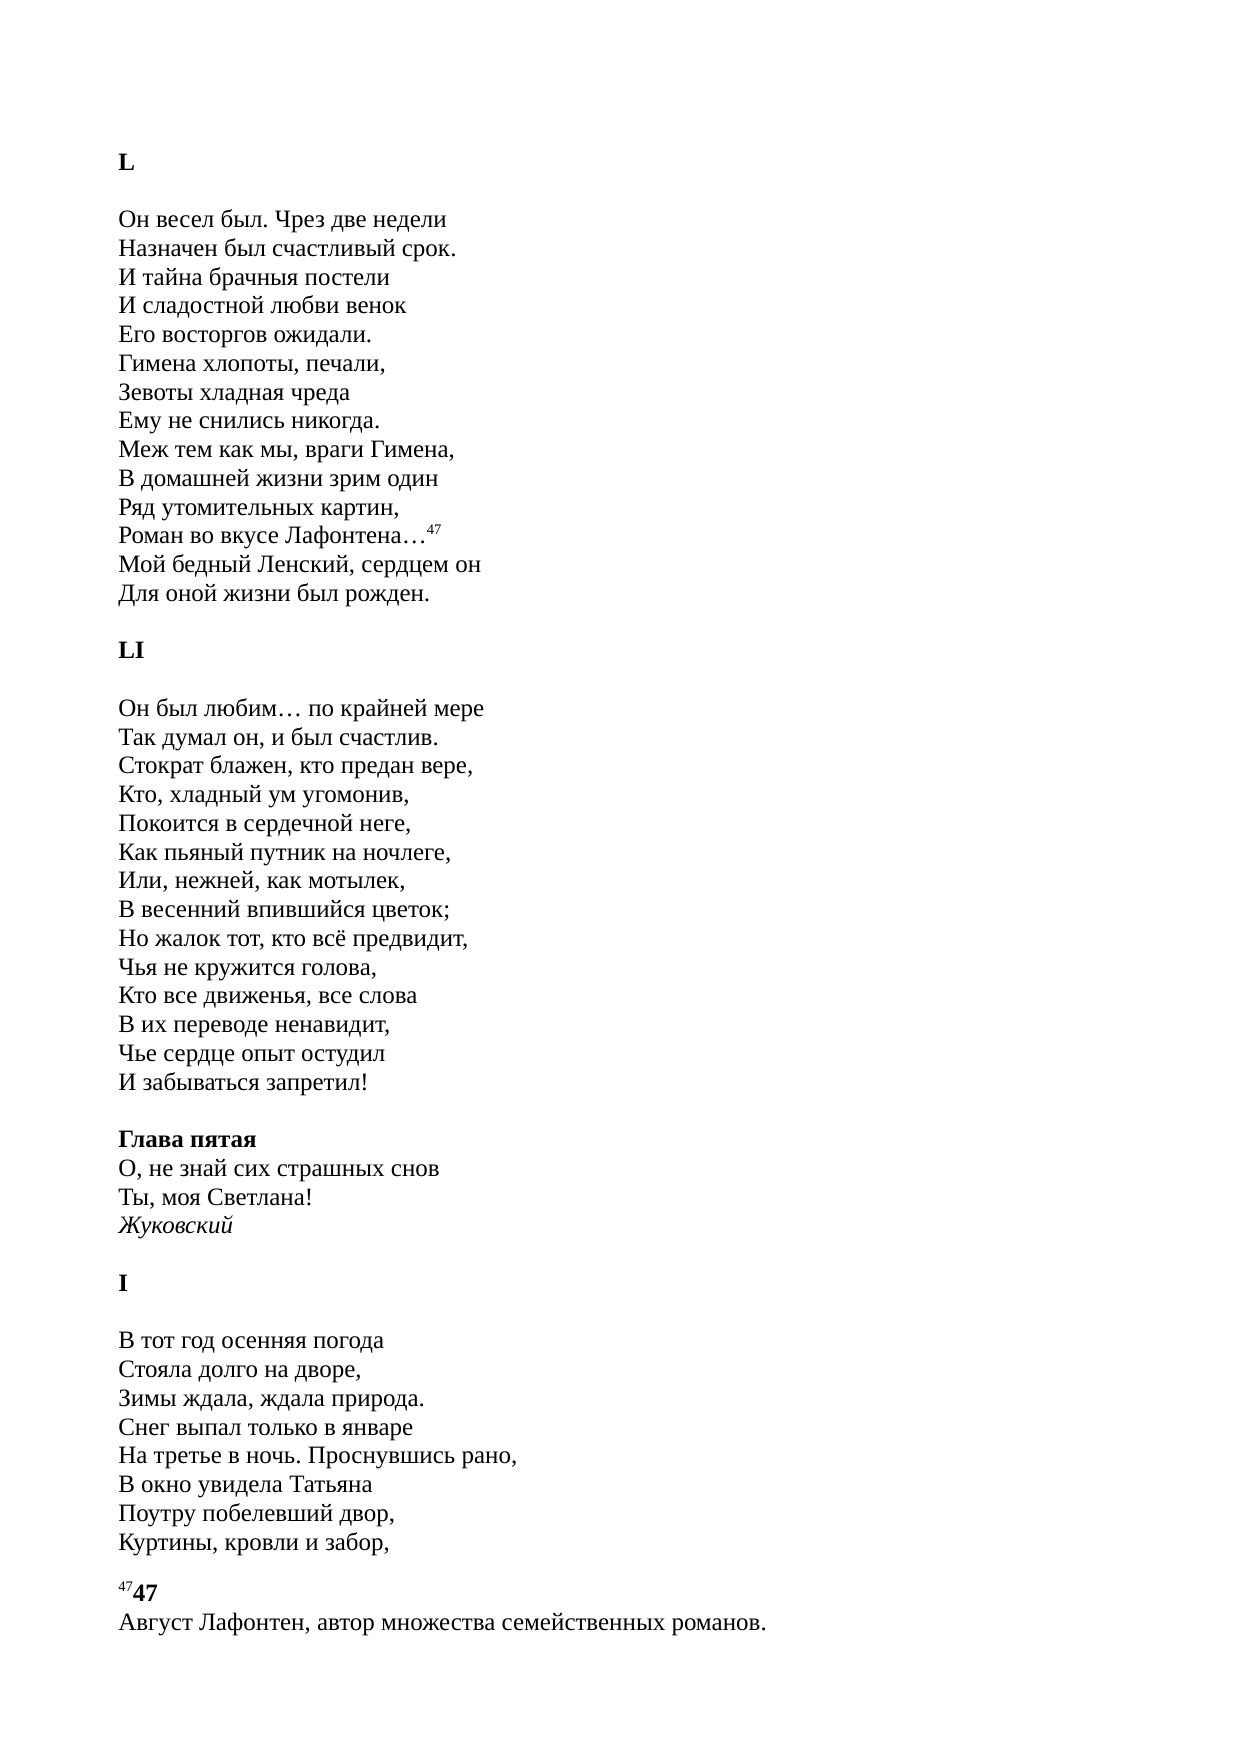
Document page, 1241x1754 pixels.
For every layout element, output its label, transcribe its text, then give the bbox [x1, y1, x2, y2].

subtitle LI [118, 636, 1240, 664]
text Назначен был счастливый срок. [118, 233, 1240, 262]
text Снег выпал только в январе [118, 1412, 1240, 1441]
subtitle L [118, 147, 1240, 176]
text Куртины, кровли и забор, [118, 1527, 1240, 1556]
text Ты, моя Светлана! [118, 1182, 1240, 1211]
text Роман во вкусе Лафонтена… [118, 521, 1240, 549]
text Покоится в сердечной неге, [118, 808, 1240, 837]
text В их переводе ненавидит, [118, 1009, 1240, 1038]
text 47 [118, 1578, 1240, 1607]
text Или, нежней, как мотылек, [118, 866, 1240, 894]
text Чья не кружится голова, [118, 952, 1240, 981]
text В тот год осенняя погода [118, 1326, 1240, 1354]
text Его восторгов ожидали. [118, 319, 1240, 348]
text Ему не снились никогда. [118, 406, 1240, 434]
text И забываться запретил! [118, 1067, 1240, 1096]
text О, не знай сих страшных снов [118, 1153, 1240, 1182]
subtitle I [118, 1268, 1240, 1297]
text Поутру побелевший двор, [118, 1498, 1240, 1527]
text Жуковский [118, 1211, 1240, 1239]
text Зевоты хладная чреда [118, 377, 1240, 406]
text Меж тем как мы, враги Гимена, [118, 434, 1240, 463]
text В домашней жизни зрим один [118, 463, 1240, 492]
text Кто, хладный ум угомонив, [118, 779, 1240, 808]
text Для оной жизни был рожден. [118, 578, 1240, 607]
text И тайна брачныя постели [118, 262, 1240, 291]
text Чье сердце опыт остудил [118, 1038, 1240, 1067]
text Мой бедный Ленский, сердцем он [118, 549, 1240, 578]
text Стократ блажен, кто предан вере, [118, 751, 1240, 779]
text На третье в ночь. Проснувшись рано, [118, 1441, 1240, 1469]
text Ряд утомительных картин, [118, 492, 1240, 521]
text Но жалок тот, кто всё предвидит, [118, 923, 1240, 952]
text Он весел был. Чрез две недели [118, 204, 1240, 233]
text В окно увидела Татьяна [118, 1469, 1240, 1498]
text Август Лафонтен, автор множества семейственных романов. [118, 1607, 1240, 1636]
text И сладостной любви венок [118, 291, 1240, 319]
text Зимы ждала, ждала природа. [118, 1383, 1240, 1412]
text Так думал он, и был счастлив. [118, 722, 1240, 751]
text Кто все движенья, все слова [118, 981, 1240, 1009]
text В весенний впившийся цветок; [118, 894, 1240, 923]
text Гимена хлопоты, печали, [118, 348, 1240, 377]
text Стояла долго на дворе, [118, 1354, 1240, 1383]
subtitle Глава пятая [118, 1124, 1240, 1153]
text Он был любим… по крайней мере [118, 693, 1240, 722]
text Как пьяный путник на ночлеге, [118, 837, 1240, 866]
